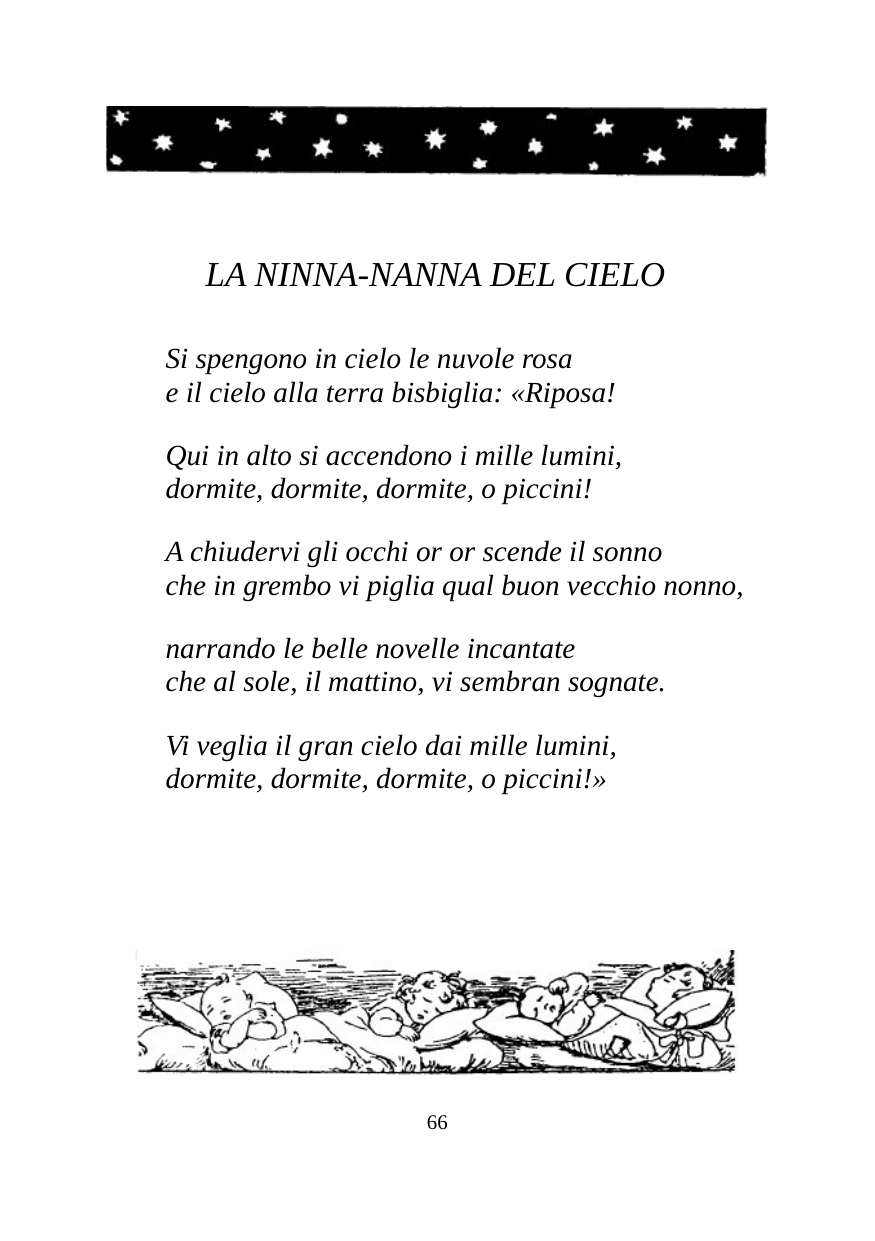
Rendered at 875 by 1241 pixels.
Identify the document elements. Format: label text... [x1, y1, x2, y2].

text Qui in alto si accendono i mille lumini, dormite, dormite, dormite, o piccini! [165, 438, 768, 505]
picture [135, 950, 739, 1076]
picture [106, 106, 768, 179]
text Vi veglia il gran cielo dai mille lumini, dormite, dormite, dormite, o piccini!» [165, 728, 768, 795]
subtitle LA NINNA-NANNA DEL CIELO [106, 254, 768, 294]
text A chiudervi gli occhi or or scende il sonno che in grembo vi piglia qual buon vecchio nonno, [165, 534, 768, 602]
text narrando le belle novelle incantate che al sole, il mattino, vi sembran sognate. [165, 631, 768, 698]
text Si spengono in cielo le nuvole rosa e il cielo alla terra bisbiglia: «Riposa! [165, 341, 768, 408]
